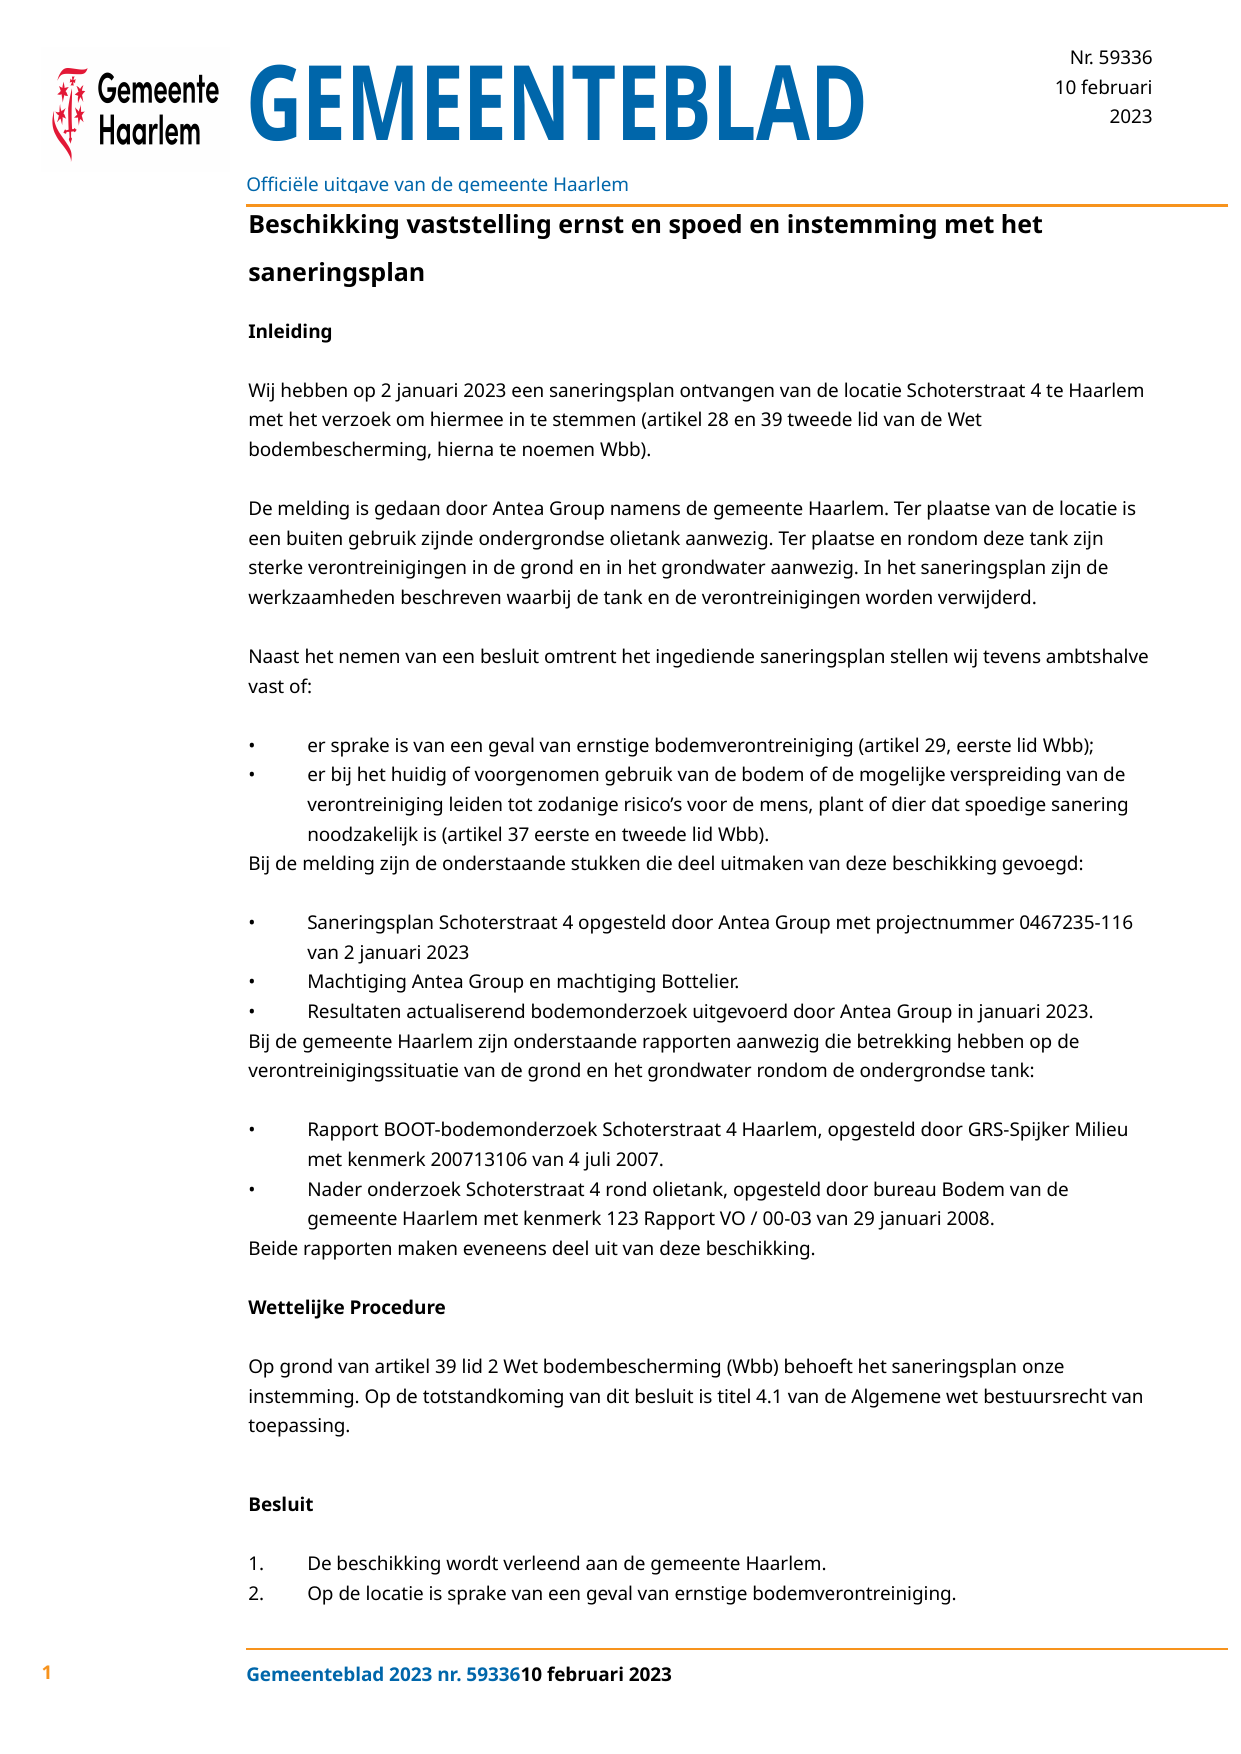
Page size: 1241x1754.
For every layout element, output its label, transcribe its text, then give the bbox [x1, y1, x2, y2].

list Machtiging Antea Group en machtiging Bottelier. [248, 969, 1152, 994]
text Inleiding [248, 318, 1152, 344]
text Wij hebben op 2 januari 2023 een saneringsplan ontvangen van de locatie Schoterstraat 4 te Haarlem [248, 377, 1152, 403]
list er bij het huidig of voorgenomen gebruik van de bodem of de mogelijke verspreiding van de verontreiniging leiden tot zodanige risico’s voor de mens, plant of dier dat spoedige sanering noodzakelijk is (artikel 37 eerste en tweede lid Wbb). [248, 762, 1152, 847]
list Rapport BOOT-bodemonderzoek Schoterstraat 4 Haarlem, opgesteld door GRS-Spijker Milieu met kenmerk 200713106 van 4 juli 2007. [248, 1117, 1152, 1172]
list Nader onderzoek Schoterstraat 4 rond olietank, opgesteld door bureau Bodem van de gemeente Haarlem met kenmerk 123 Rapport VO / 00-03 van 29 januari 2008. [248, 1176, 1152, 1231]
list er sprake is van een geval van ernstige bodemverontreiniging (artikel 29, eerste lid Wbb); [248, 732, 1152, 758]
text De melding is gedaan door Antea Group namens de gemeente Haarlem. Ter plaatse van de locatie is een buiten gebruik zijnde ondergrondse olietank aanwezig. Ter plaatse en rondom deze tank zijn sterke verontreinigingen in de grond en in het grondwater aanwezig. In het saneringsplan zijn de werkzaamheden beschreven waarbij de tank en de verontreinigingen worden verwijderd. [248, 495, 1152, 610]
list De beschikking wordt verleend aan de gemeente Haarlem. [248, 1551, 1152, 1576]
picture [41, 47, 231, 172]
list Saneringsplan Schoterstraat 4 opgesteld door Antea Group met projectnummer 0467235-116 van 2 januari 2023 [248, 909, 1152, 965]
list Op de locatie is sprake van een geval van ernstige bodemverontreiniging. [248, 1580, 1152, 1606]
text Beide rapporten maken eveneens deel uit van deze beschikking. [248, 1235, 1152, 1261]
list Resultaten actualiserend bodemonderzoek uitgevoerd door Antea Group in januari 2023. [248, 998, 1152, 1024]
text Wettelijke Procedure [248, 1294, 1152, 1320]
text Op grond van artikel 39 lid 2 Wet bodembescherming (Wbb) behoeft het saneringsplan onze instemming. Op de totstandkoming van dit besluit is titel 4.1 van de Algemene wet bestuursrecht van toepassing. [248, 1353, 1152, 1438]
text Bij de gemeente Haarlem zijn onderstaande rapporten aanwezig die betrekking hebben op de verontreinigingssituatie van de grond en het grondwater rondom de ondergrondse tank: [248, 1028, 1152, 1083]
text Bij de melding zijn de onderstaande stukken die deel uitmaken van deze beschikking gevoegd: [248, 850, 1152, 876]
text Naast het nemen van een besluit omtrent het ingediende saneringsplan stellen wij tevens ambtshalve vast of: [248, 643, 1152, 699]
text Beschikking vaststelling ernst en spoed en instemming met het saneringsplan [248, 207, 1152, 288]
text met het verzoek om hiermee in te stemmen (artikel 28 en 39 tweede lid van de Wet bodembescherming, hierna te noemen Wbb). [248, 407, 1152, 462]
text Besluit [248, 1491, 1152, 1517]
